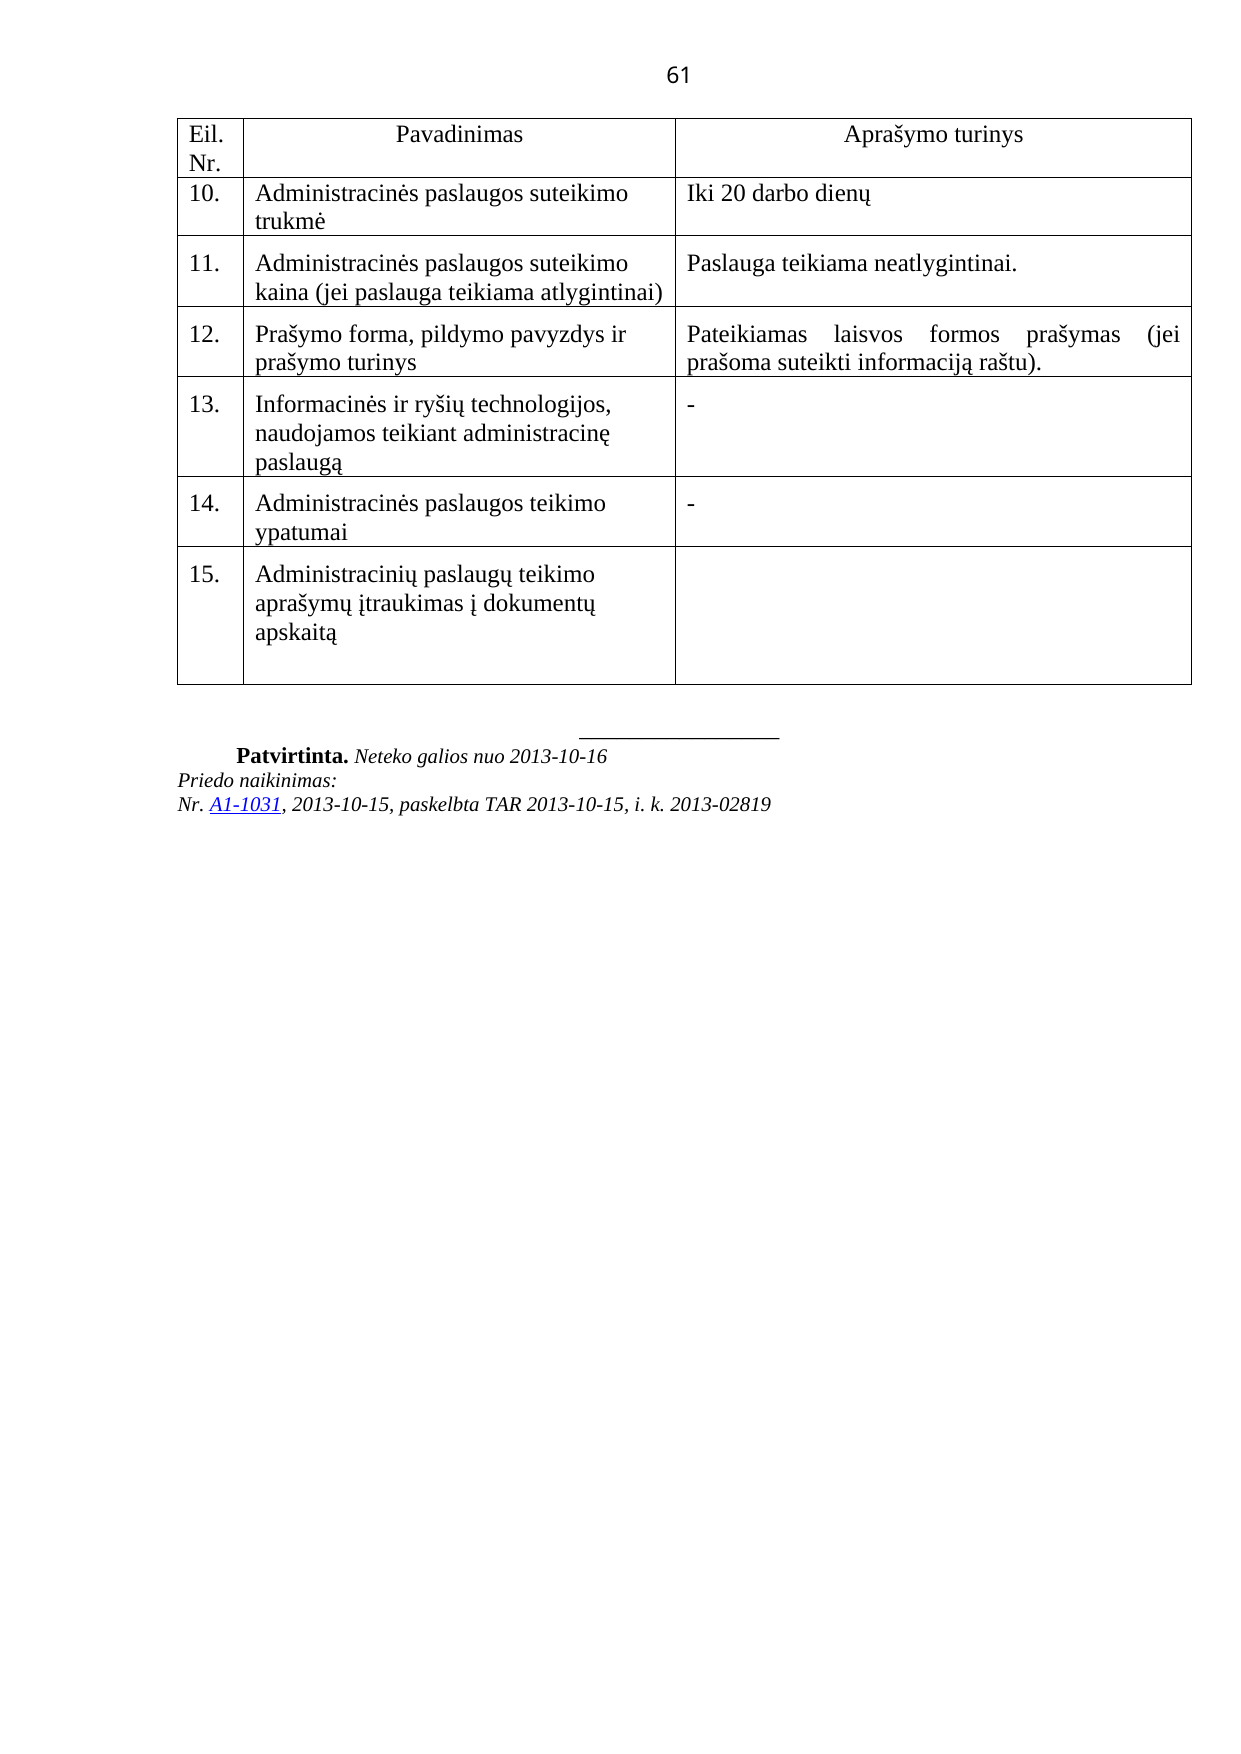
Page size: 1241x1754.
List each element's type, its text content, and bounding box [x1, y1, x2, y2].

table_cell 14. [178, 477, 243, 546]
table_header Aprašymo turinys [676, 119, 1191, 177]
table_cell Informacinės ir ryšių technologijos, naudojamos teikiant administracinę paslaugą [244, 377, 675, 476]
text ________________ [177, 713, 1181, 742]
table_cell [676, 547, 1191, 683]
table_cell Paslauga teikiama neatlygintinai. [676, 236, 1191, 306]
text Priedo naikinimas: [177, 768, 1181, 792]
text Patvirtinta. Neteko galios nuo 2013-10-16 [177, 742, 1181, 768]
table_cell Administracinių paslaugų teikimo aprašymų įtraukimas į dokumentų apskaitą [244, 547, 675, 683]
table_cell - [676, 377, 1191, 476]
text Nr. A1-1031, 2013-10-15, paskelbta TAR 2013-10-15, i. k. 2013-02819 [177, 792, 1181, 816]
table_cell Administracinės paslaugos suteikimo kaina (jei paslauga teikiama atlygintinai) [244, 236, 675, 306]
table_cell Iki 20 darbo dienų [676, 178, 1191, 235]
table_cell 13. [178, 377, 243, 476]
table_cell 10. [178, 178, 243, 235]
table_header Pavadinimas [244, 119, 675, 177]
table_cell Pateikiamas laisvos formos prašymas (jei prašoma suteikti informaciją raštu). [676, 307, 1191, 376]
table_cell 15. [178, 547, 243, 683]
table_cell Administracinės paslaugos teikimo ypatumai [244, 477, 675, 546]
table_cell Administracinės paslaugos suteikimo trukmė [244, 178, 675, 235]
table_cell 12. [178, 307, 243, 376]
table_cell Prašymo forma, pildymo pavyzdys ir prašymo turinys [244, 307, 675, 376]
table_cell 11. [178, 236, 243, 306]
table_header Eil. Nr. [178, 119, 243, 177]
table_cell - [676, 477, 1191, 546]
